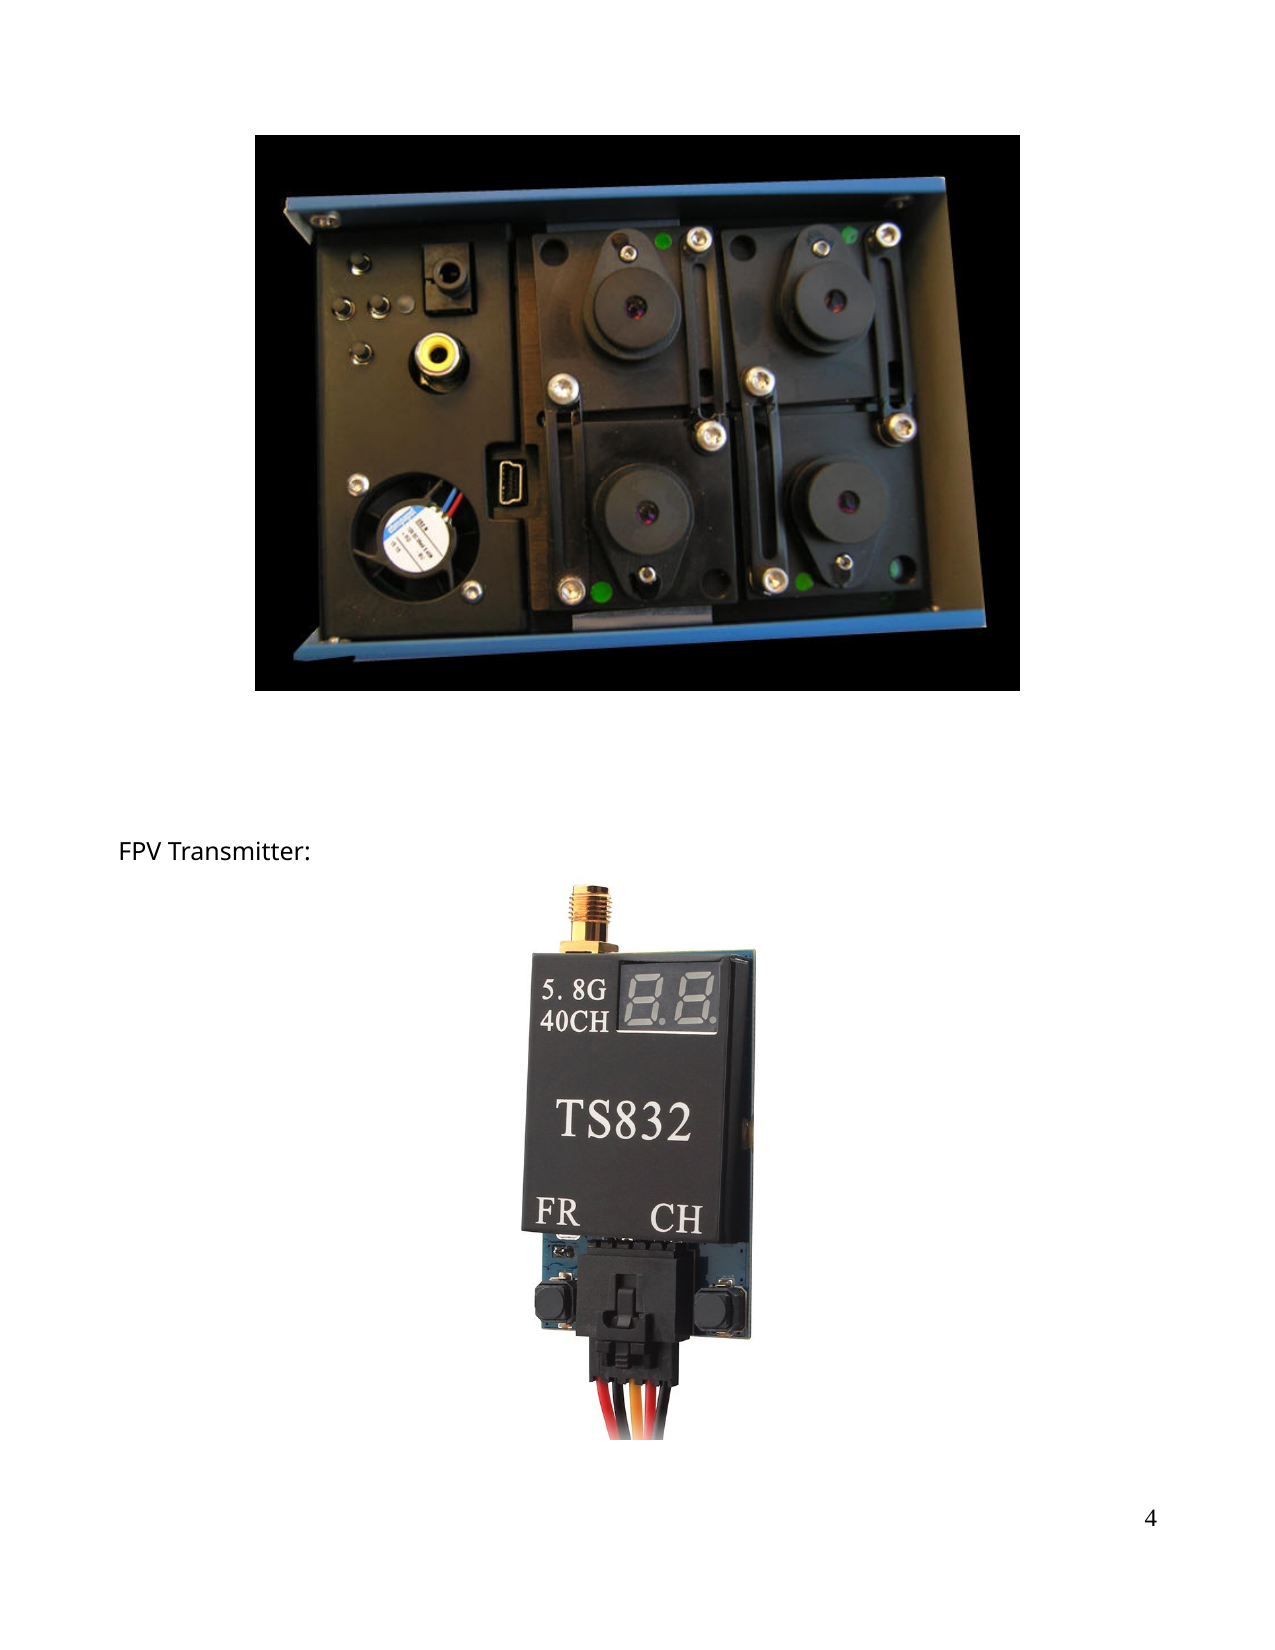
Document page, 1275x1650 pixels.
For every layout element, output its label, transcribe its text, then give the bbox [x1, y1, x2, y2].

picture [486, 867, 789, 1440]
picture [255, 135, 1020, 691]
text FPV Transmitter: [118, 833, 1157, 867]
